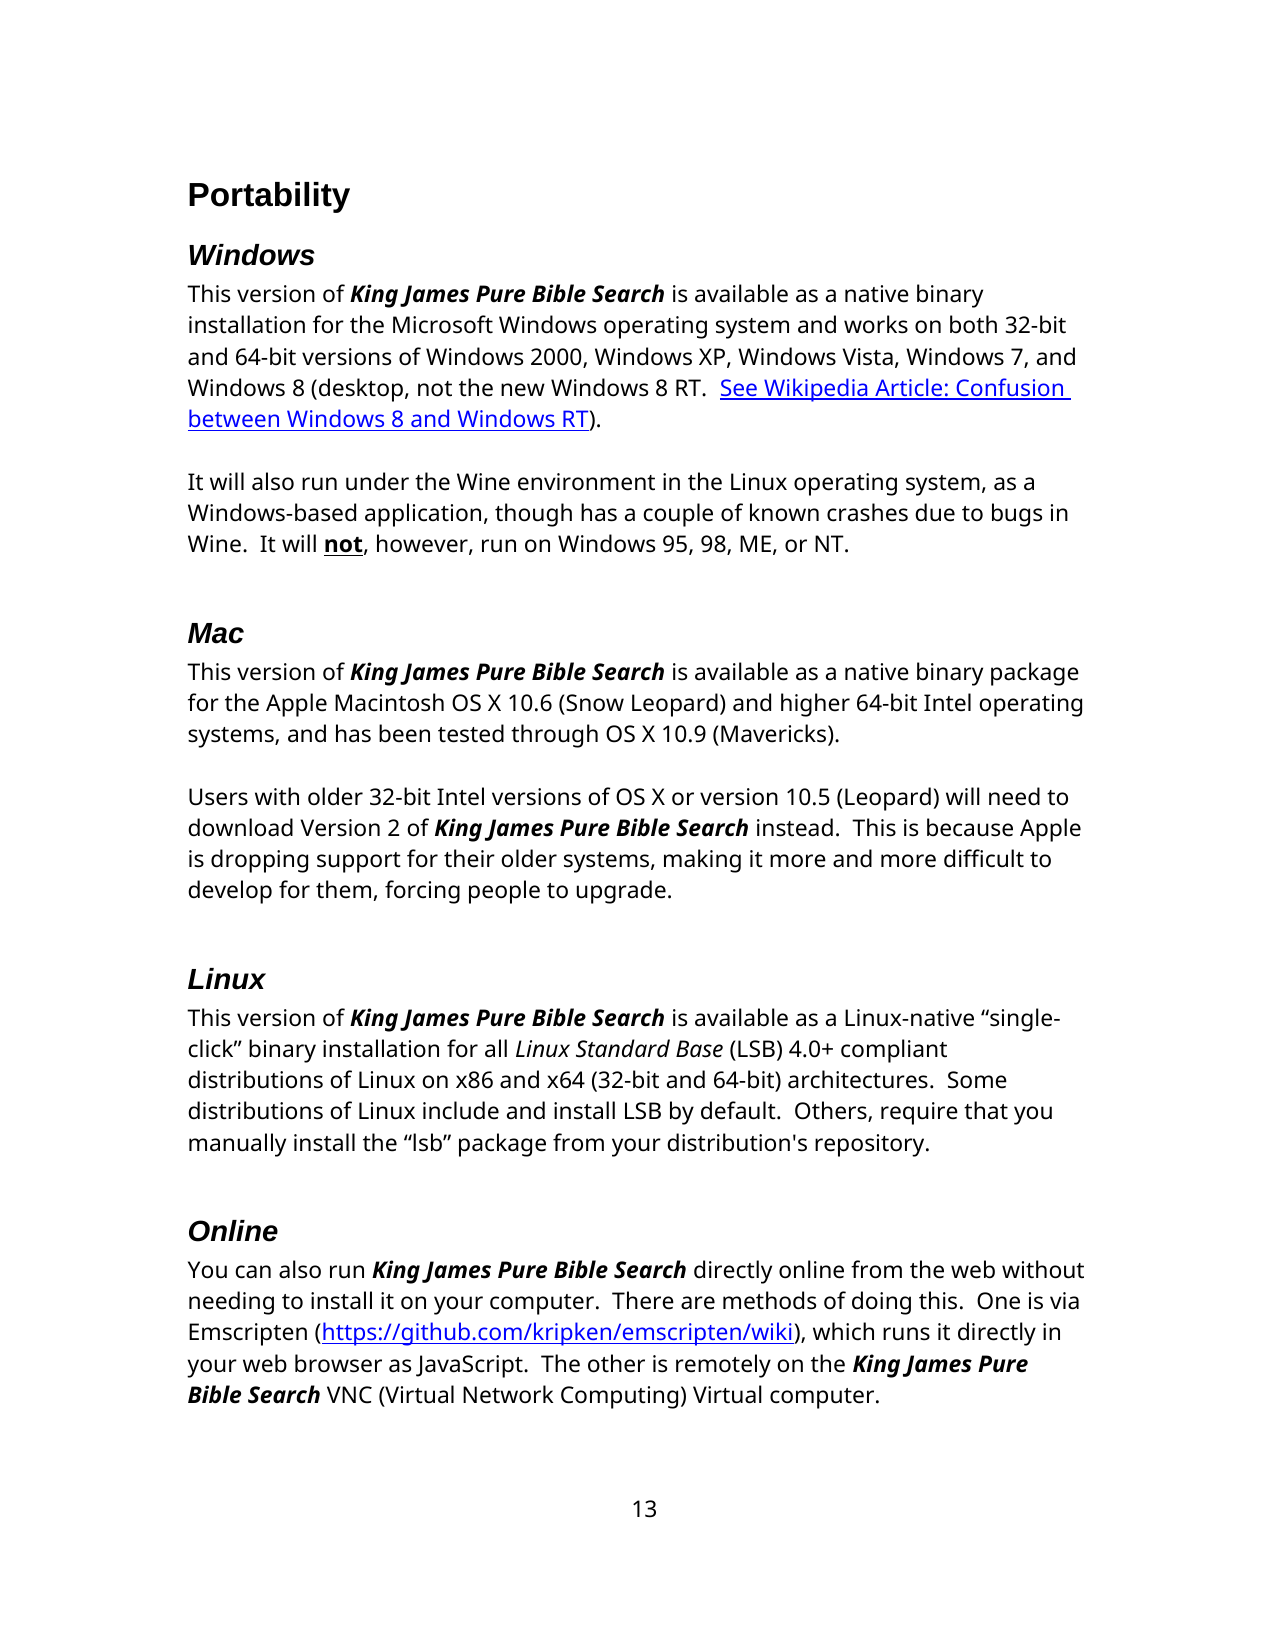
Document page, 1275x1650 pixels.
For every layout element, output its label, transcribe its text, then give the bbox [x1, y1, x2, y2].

subtitle Mac [187, 616, 1087, 649]
text It will also run under the Wine environment in the Linux operating system, as a Windows-based application, though has a couple of known crashes due to bugs in Wine. It will not, however, run on Windows 95, 98, ME, or NT. [187, 466, 1087, 559]
text This version of King James Pure Bible Search is available as a native binary package for the Apple Macintosh OS X 10.6 (Snow Leopard) and higher 64-bit Intel operating systems, and has been tested through OS X 10.9 (Mavericks). [187, 656, 1087, 749]
text This version of King James Pure Bible Search is available as a native binary installation for the Microsoft Windows operating system and works on both 32-bit and 64-bit versions of Windows 2000, Windows XP, Windows Vista, Windows 7, and Windows 8 (desktop, not the new Windows 8 RT. See Wikipedia Article: Confusion between Windows 8 and Windows RT). [187, 278, 1087, 434]
text You can also run King James Pure Bible Search directly online from the web without needing to install it on your computer. There are methods of doing this. One is via Emscripten (https://github.com/kripken/emscripten/wiki), which runs it directly in your web browser as JavaScript. The other is remotely on the King James Pure Bible Search VNC (Virtual Network Computing) Virtual computer. [187, 1254, 1087, 1410]
text This version of King James Pure Bible Search is available as a Linux-native “single-click” binary installation for all Linux Standard Base (LSB) 4.0+ compliant distributions of Linux on x86 and x64 (32-bit and 64-bit) architectures. Some distributions of Linux include and install LSB by default. Others, require that you manually install the “lsb” package from your distribution's repository. [187, 1002, 1087, 1158]
subtitle Windows [187, 238, 1087, 272]
subtitle Online [187, 1214, 1087, 1248]
subtitle Portability [187, 175, 1087, 213]
subtitle Linux [187, 962, 1087, 995]
text Users with older 32-bit Intel versions of OS X or version 10.5 (Leopard) will need to download Version 2 of King James Pure Bible Search instead. This is because Apple is dropping support for their older systems, making it more and more difficult to develop for them, forcing people to upgrade. [187, 781, 1087, 906]
